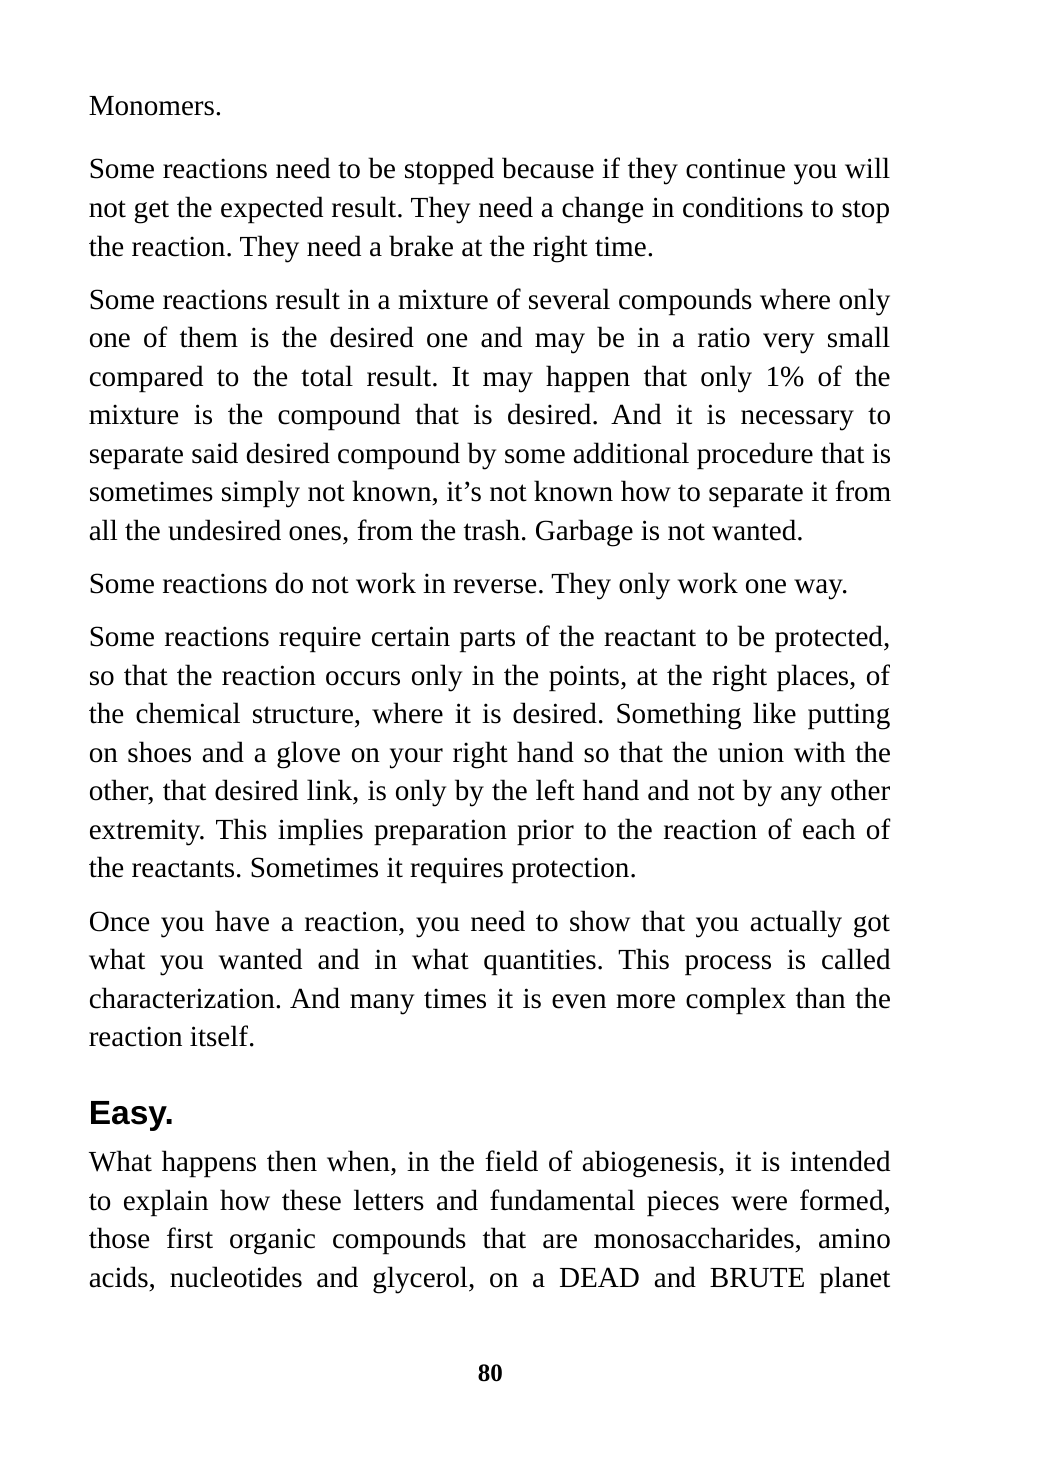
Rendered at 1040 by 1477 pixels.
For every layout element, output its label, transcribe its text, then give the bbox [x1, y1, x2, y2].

text What happens then when, in the field of abiogenesis, it is intended to explain how these letters and fundamental pieces were formed, those first organic compounds that are monosaccharides, amino acids, nucleotides and glycerol, on a DEAD and BRUTE planet [88, 1144, 892, 1293]
text Once you have a reaction, you need to show that you actually got what you wanted and in what quantities. This process is called characterization. And many times it is even more complex than the reaction itself. [88, 904, 892, 1053]
subtitle Easy. [88, 1093, 892, 1132]
text Some reactions do not work in reverse. They only work one way. [88, 566, 892, 600]
text Some reactions result in a mixture of several compounds where only one of them is the desired one and may be in a ratio very small compared to the total result. It may happen that only 1% of the mixture is the compound that is desired. And it is necessary to separate said desired compound by some additional procedure that is sometimes simply not known, it’s not known how to separate it from all the undesired ones, from the trash. Garbage is not wanted. [88, 282, 892, 547]
text Some reactions require certain parts of the reactant to be protected, so that the reaction occurs only in the points, at the right places, of the chemical structure, where it is desired. Something like putting on shoes and a glove on your right hand so that the union with the other, that desired link, is only by the left hand and not by any other extremity. This implies preparation prior to the reaction of each of the reactants. Sometimes it requires protection. [88, 619, 892, 884]
text Some reactions need to be stopped because if they continue you will not get the expected result. They need a change in conditions to stop the reaction. They need a brake at the right time. [88, 152, 892, 262]
